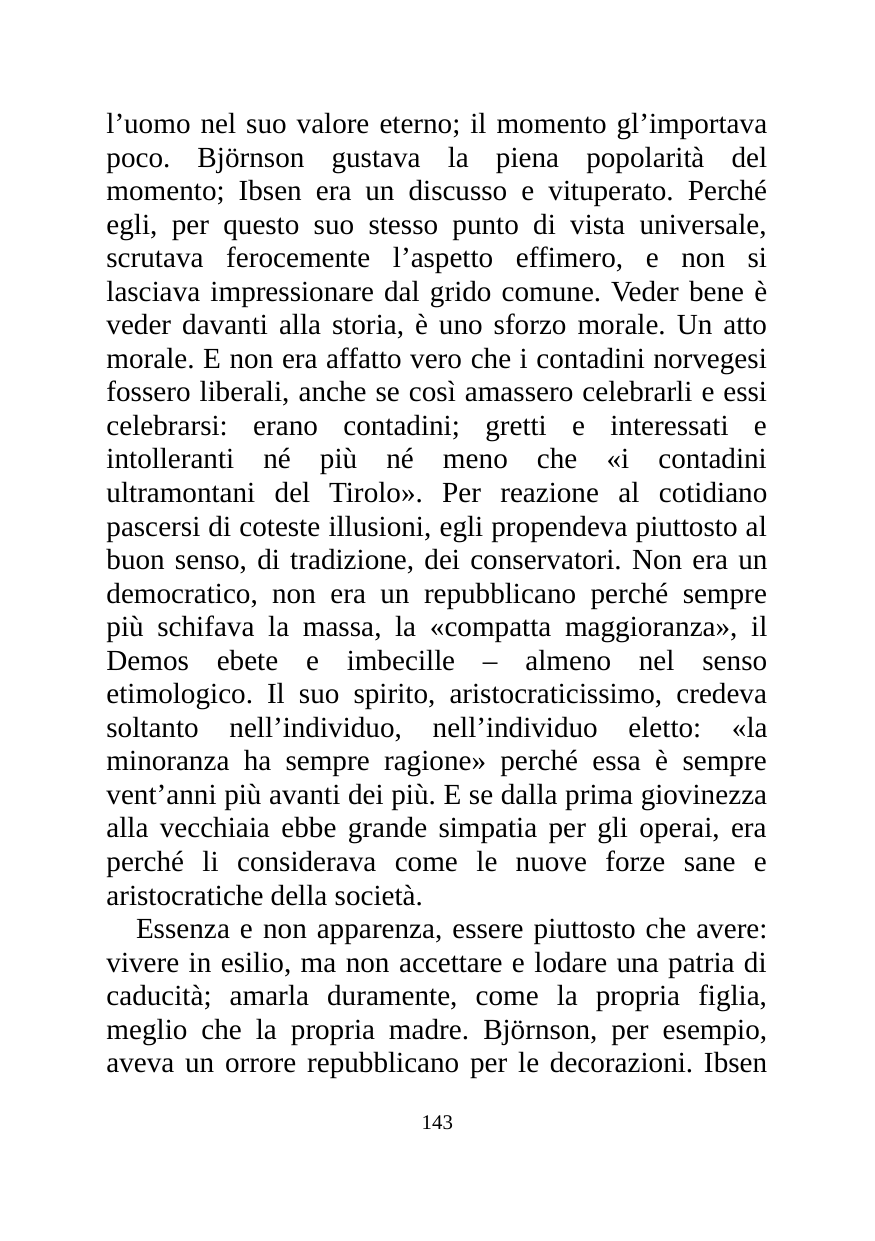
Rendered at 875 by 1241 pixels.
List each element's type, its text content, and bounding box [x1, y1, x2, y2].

text l’uomo nel suo valore eterno; il momento gl’importava poco. Björnson gustava la piena popolarità del momento; Ibsen era un discusso e vituperato. Perché egli, per questo suo stesso punto di vista universale, scrutava ferocemente l’aspetto effimero, e non si lasciava impressionare dal grido comune. Veder bene è veder davanti alla storia, è uno sforzo morale. Un atto morale. E non era affatto vero che i contadini norvegesi fossero liberali, anche se così amassero celebrarli e essi celebrarsi: erano contadini; gretti e interessati e intolleranti né più né meno che «i contadini ultramontani del Tirolo». Per reazione al cotidiano pascersi di coteste illusioni, egli propendeva piuttosto al buon senso, di tradizione, dei conservatori. Non era un democratico, non era un repubblicano perché sempre più schifava la massa, la «compatta maggioranza», il Demos ebete e imbecille – almeno nel senso etimologico. Il suo spirito, aristocraticissimo, credeva soltanto nell’individuo, nell’individuo eletto: «la minoranza ha sempre ragione» perché essa è sempre vent’anni più avanti dei più. E se dalla prima giovinezza alla vecchiaia ebbe grande simpatia per gli operai, era perché li considerava come le nuove forze sane e aristocratiche della società. [106, 106, 768, 911]
text Essenza e non apparenza, essere piuttosto che avere: vivere in esilio, ma non accettare e lodare una patria di caducità; amarla duramente, come la propria figlia, meglio che la propria madre. Björnson, per esempio, aveva un orrore repubblicano per le decorazioni. Ibsen [106, 911, 768, 1079]
